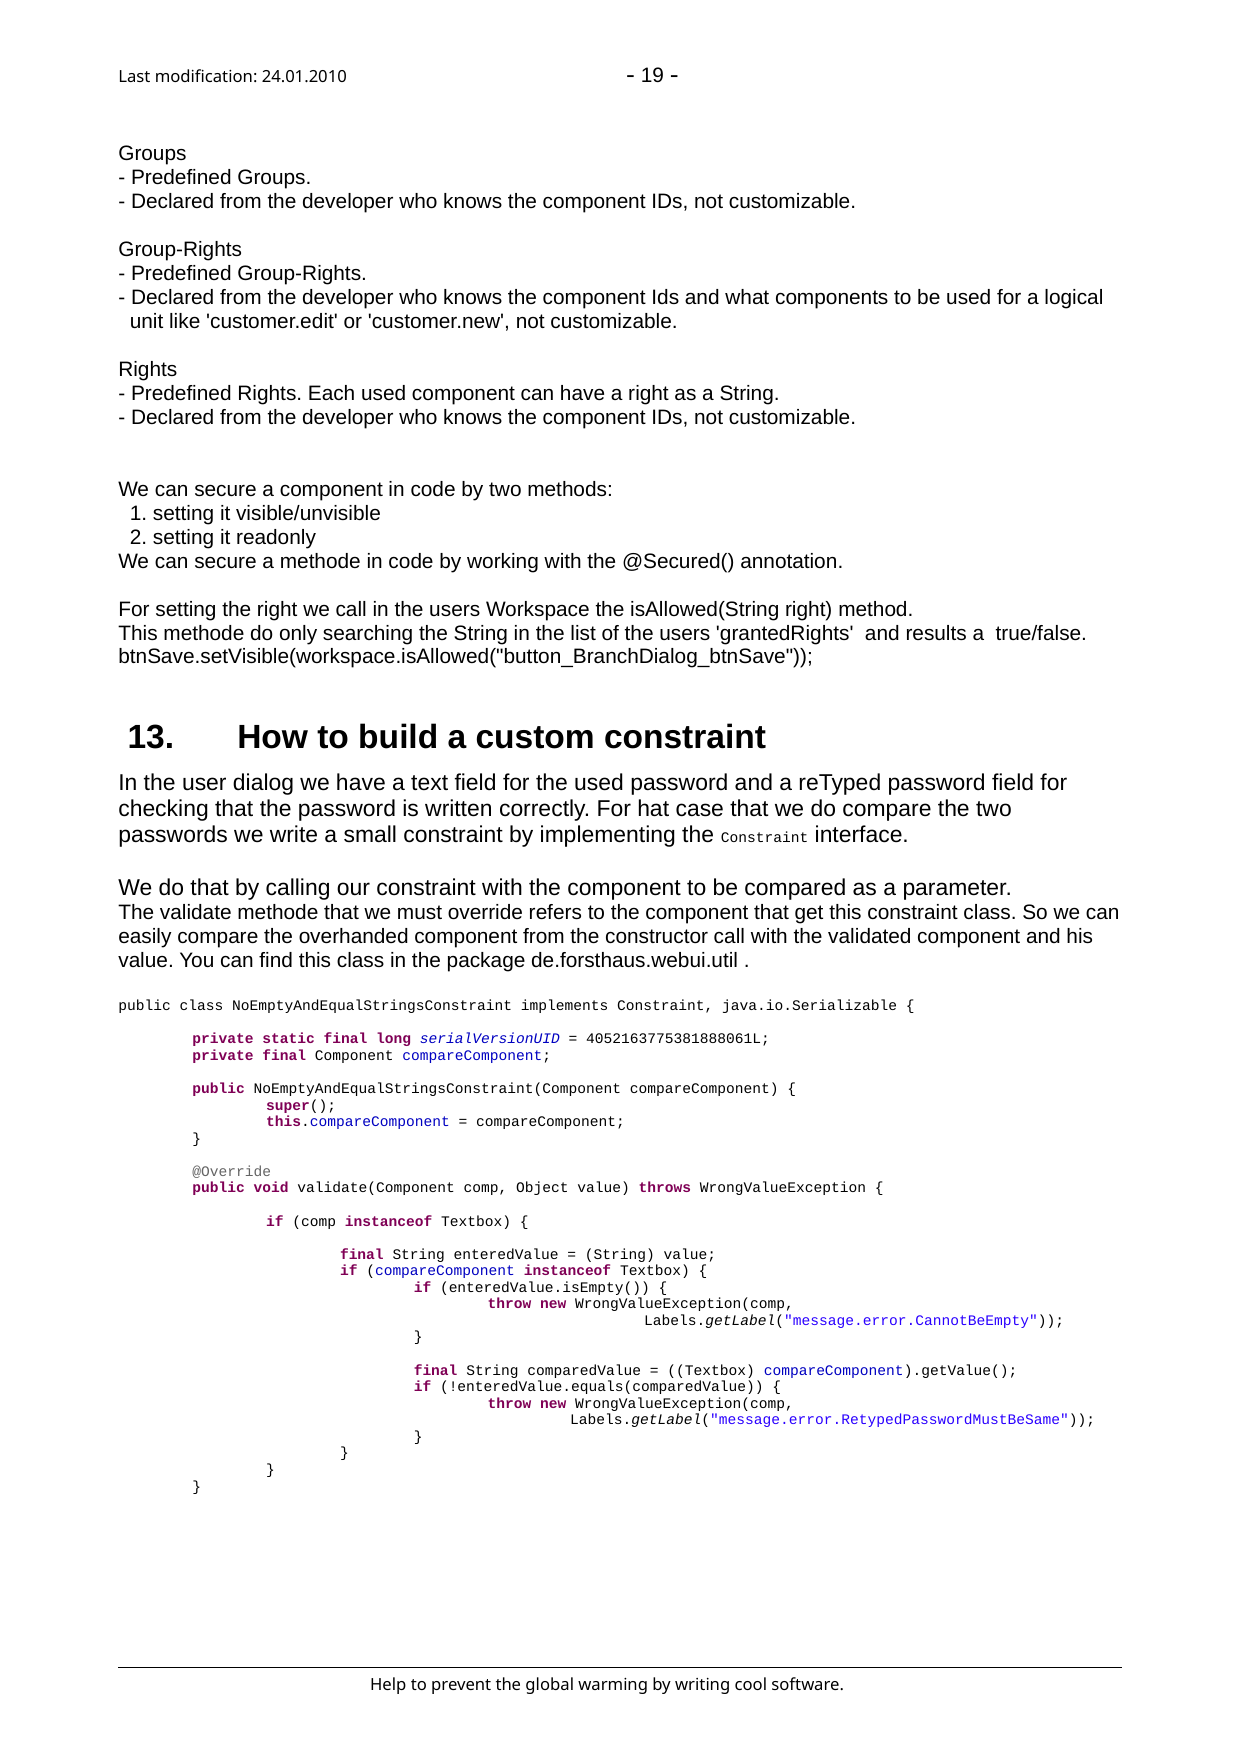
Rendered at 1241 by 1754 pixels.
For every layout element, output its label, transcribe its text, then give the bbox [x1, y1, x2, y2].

text if (comp instanceof Textbox) { [118, 1214, 1122, 1230]
text } [118, 1462, 1122, 1479]
text if (enteredValue.isEmpty()) { [118, 1280, 1122, 1297]
text Rights [118, 357, 1122, 381]
list - Predefined Rights. Each used component can have a right as a String. [118, 381, 1122, 405]
text } [118, 1131, 1122, 1147]
text if (compareComponent instanceof Textbox) { [118, 1263, 1122, 1280]
text public void validate(Component comp, Object value) throws WrongValueException { [118, 1181, 1122, 1197]
text This methode do only searching the String in the list of the users 'grantedRights' and results a true/false. [118, 620, 1122, 644]
text @Override [118, 1164, 1122, 1181]
text Groups [118, 141, 1122, 165]
text 2. setting it readonly [118, 524, 1122, 548]
text final String enteredValue = (String) value; [118, 1247, 1122, 1263]
text final String comparedValue = ((Textbox) compareComponent).getValue(); [118, 1363, 1122, 1379]
list - Declared from the developer who knows the component Ids and what components to be used for a logical [118, 285, 1122, 309]
text - Predefined Groups. [118, 165, 1122, 189]
text public NoEmptyAndEqualStringsConstraint(Component compareComponent) { [118, 1081, 1122, 1098]
text } [118, 1429, 1122, 1446]
subtitle How to build a custom constraint [118, 717, 1122, 756]
text We can secure a methode in code by working with the @Secured() annotation. [118, 548, 1122, 572]
text We do that by calling our constraint with the component to be compared as a parameter. [118, 874, 1122, 900]
list - Declared from the developer who knows the component IDs, not customizable. [118, 189, 1122, 213]
text this.compareComponent = compareComponent; [118, 1114, 1122, 1131]
text For setting the right we call in the users Workspace the isAllowed(String right) method. [118, 596, 1122, 620]
text We can secure a component in code by two methods: [118, 477, 1122, 501]
text throw new WrongValueException(comp, [118, 1396, 1122, 1412]
text if (!enteredValue.equals(comparedValue)) { [118, 1379, 1122, 1396]
list - Declared from the developer who knows the component IDs, not customizable. [118, 405, 1122, 429]
text - Predefined Group-Rights. [118, 261, 1122, 285]
text 1. setting it visible/unvisible [118, 501, 1122, 524]
text } [118, 1479, 1122, 1495]
text super(); [118, 1098, 1122, 1114]
text public class NoEmptyAndEqualStringsConstraint implements Constraint, java.io.Serializable { [118, 998, 1122, 1015]
text Labels.getLabel("message.error.CannotBeEmpty")); [118, 1313, 1122, 1330]
list unit like 'customer.edit' or 'customer.new', not customizable. [118, 309, 1122, 333]
text } [118, 1446, 1122, 1462]
text private final Component compareComponent; [118, 1048, 1122, 1065]
text } [118, 1330, 1122, 1346]
text In the user dialog we have a text field for the used password and a reTyped password field for checking that the password is written correctly. For hat case that we do compare the two passwords we write a small constraint by implementing the Constraint interface. [118, 768, 1122, 847]
text The validate methode that we must override refers to the component that get this constraint class. So we can easily compare the overhanded component from the constructor call with the validated component and his value. You can find this class in the package de.forsthaus.webui.util . [118, 900, 1122, 972]
text throw new WrongValueException(comp, [118, 1297, 1122, 1313]
text Group-Rights [118, 237, 1122, 261]
text private static final long serialVersionUID = 4052163775381888061L; [118, 1032, 1122, 1048]
text btnSave.setVisible(workspace.isAllowed("button_BranchDialog_btnSave")); [118, 644, 1122, 668]
text Labels.getLabel("message.error.RetypedPasswordMustBeSame")); [118, 1412, 1122, 1429]
